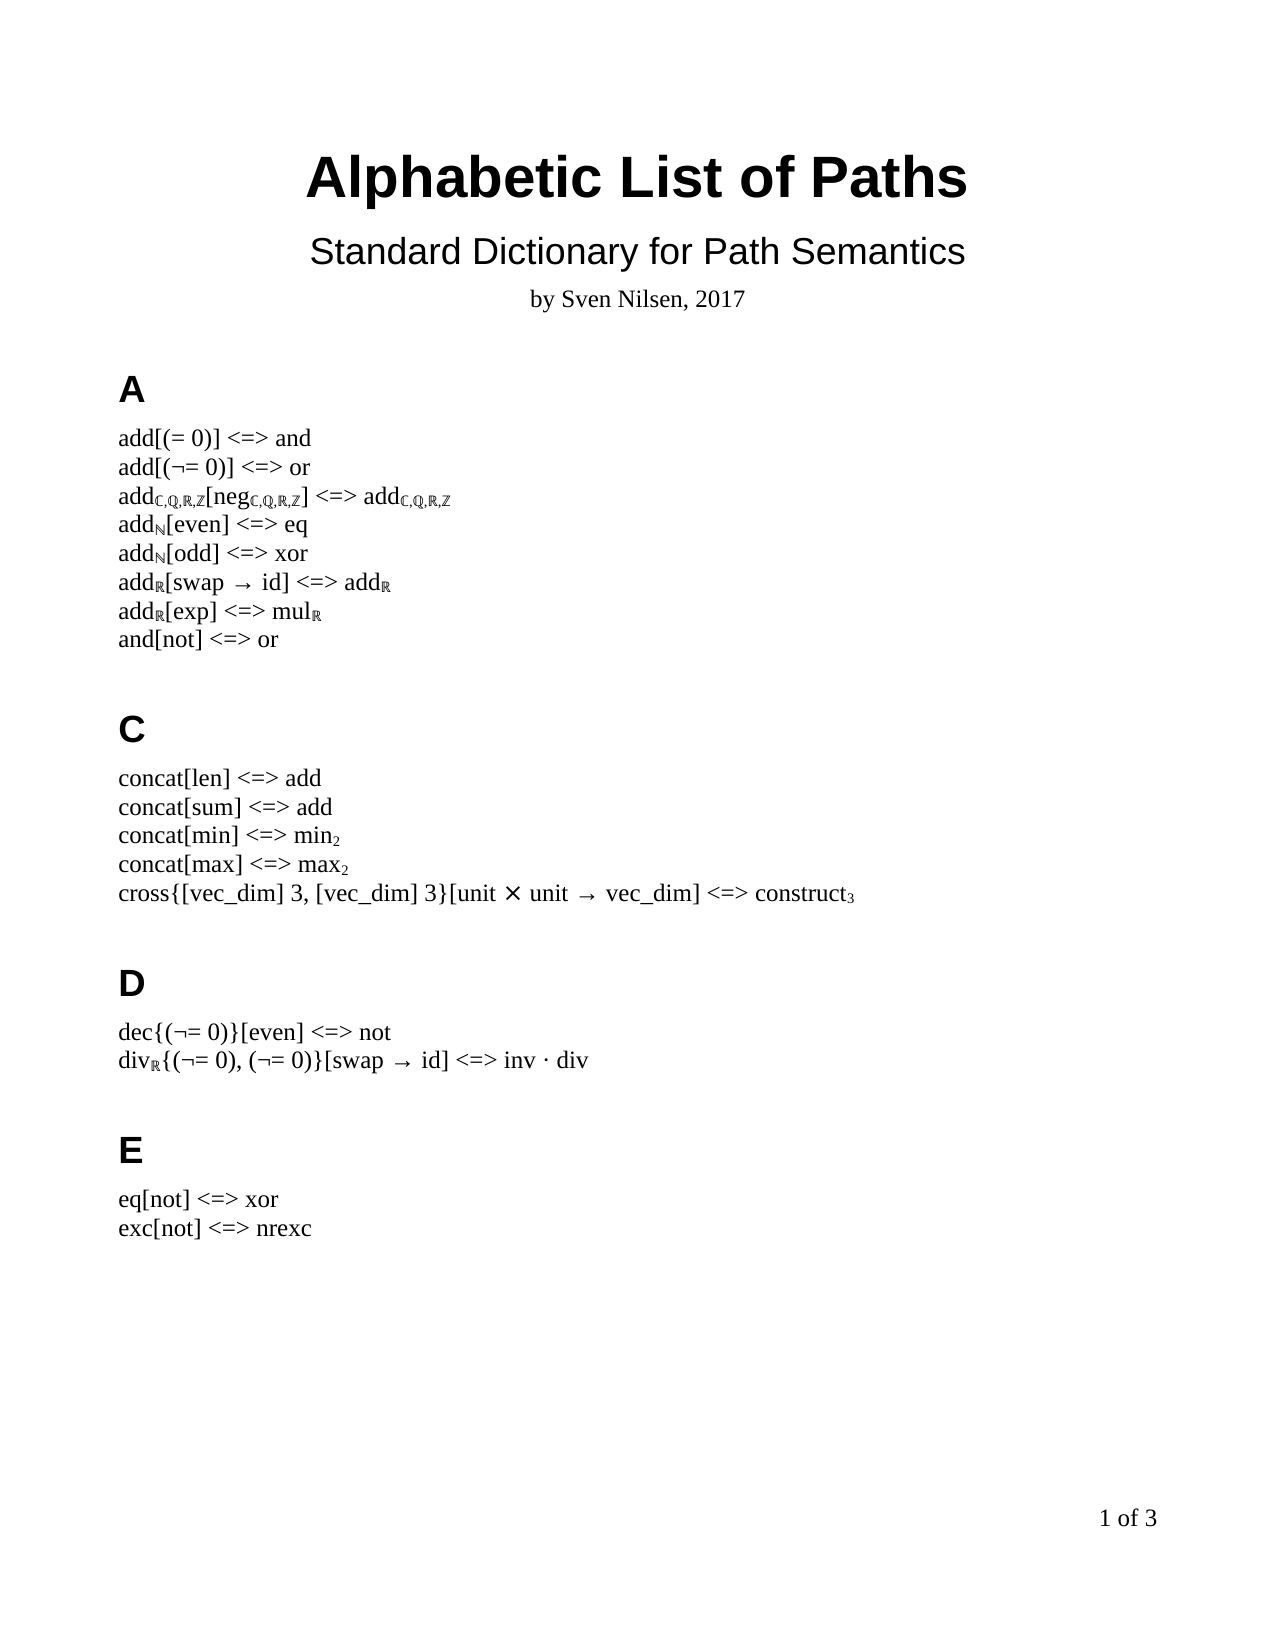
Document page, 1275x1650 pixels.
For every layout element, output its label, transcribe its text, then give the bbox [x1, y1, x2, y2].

subtitle D [118, 961, 1157, 1004]
text eq[not] <=> xor [118, 1184, 1157, 1213]
subtitle Standard Dictionary for Path Semantics [118, 229, 1157, 272]
subtitle A [118, 367, 1157, 411]
text add[(¬= 0)] <=> or [118, 452, 1157, 481]
subtitle C [118, 707, 1157, 751]
text dec{(¬= 0)}[even] <=> not [118, 1017, 1157, 1046]
text addℝ[swap → id] <=> addℝ [118, 567, 1157, 596]
text by Sven Nilsen, 2017 [118, 284, 1157, 313]
title Alphabetic List of Paths [118, 143, 1157, 210]
text concat[len] <=> add [118, 763, 1157, 792]
text and[not] <=> or [118, 624, 1157, 653]
subtitle E [118, 1128, 1157, 1172]
text divℝ{(¬= 0), (¬= 0)}[swap → id] <=> inv · div [118, 1046, 1157, 1074]
text cross{[vec_dim] 3, [vec_dim] 3}[unit ⨯ unit → vec_dim] <=> construct3 [118, 878, 1157, 907]
text add[(= 0)] <=> and [118, 423, 1157, 452]
text concat[max] <=> max2 [118, 849, 1157, 878]
text exc[not] <=> nrexc [118, 1213, 1157, 1242]
text addℂ,ℚ,ℝ,ℤ[negℂ,ℚ,ℝ,ℤ] <=> addℂ,ℚ,ℝ,ℤ [118, 481, 1157, 509]
text concat[min] <=> min2 [118, 821, 1157, 849]
text concat[sum] <=> add [118, 792, 1157, 821]
text addℕ[odd] <=> xor [118, 538, 1157, 567]
text addℝ[exp] <=> mulℝ [118, 596, 1157, 624]
text addℕ[even] <=> eq [118, 509, 1157, 538]
